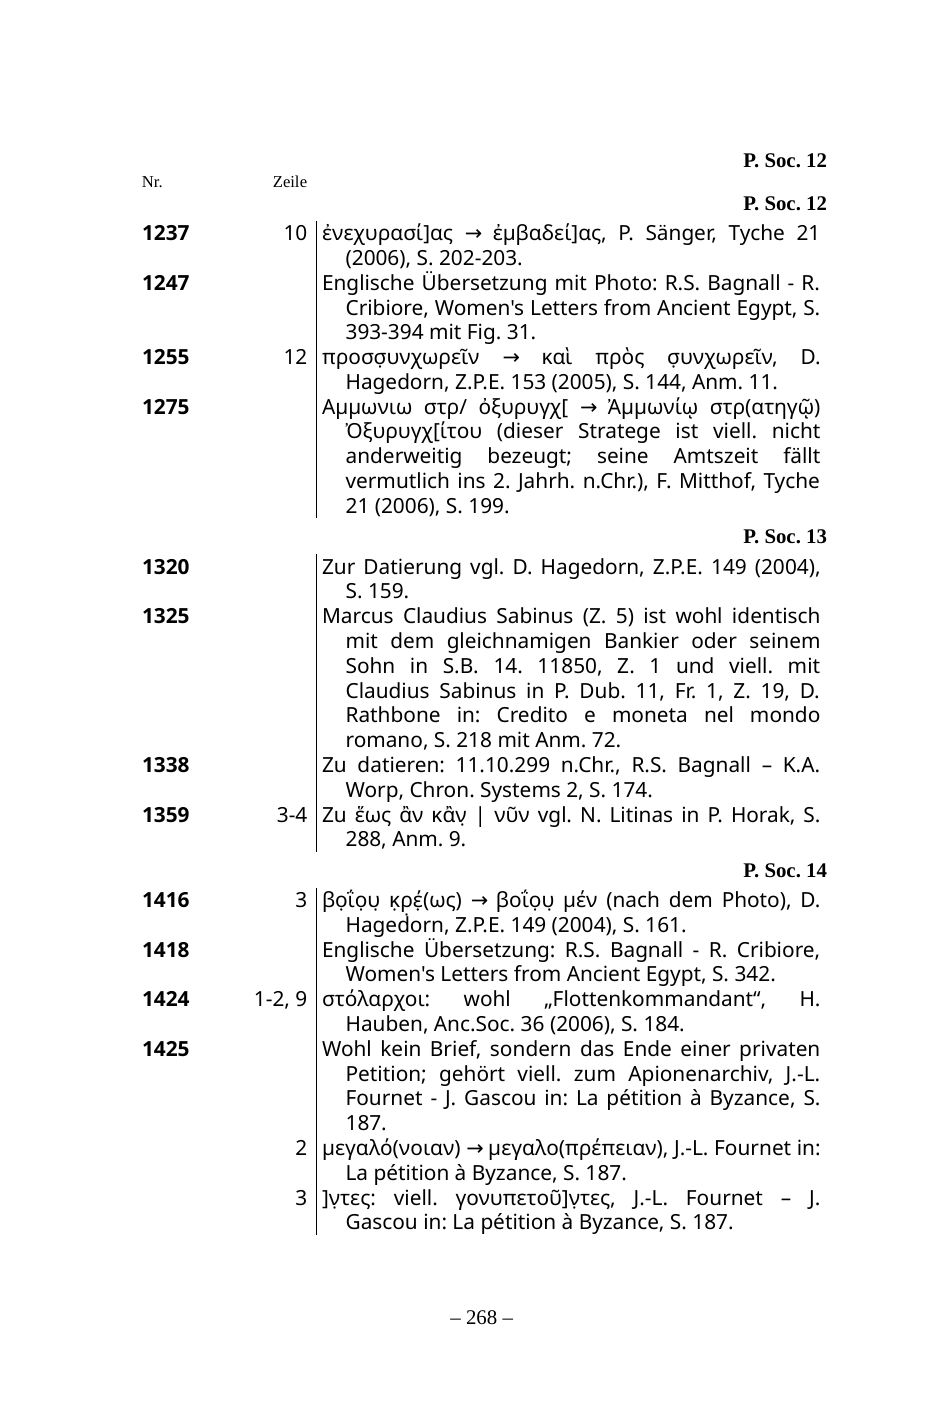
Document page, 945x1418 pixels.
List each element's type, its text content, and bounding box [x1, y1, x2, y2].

table_cell 1359 [136, 802, 224, 852]
table_cell 1325 [136, 604, 316, 753]
table_cell 1425 [136, 1036, 316, 1136]
table_cell 3-4 [224, 802, 316, 852]
subtitle P. Soc. 13 [136, 524, 827, 548]
table_cell 1255 [136, 345, 224, 394]
table_cell 2 [136, 1136, 316, 1185]
table_cell Englische Übersetzung mit Photo: R.S. Bagnall - R. Cribiore, Women's Letters from Ancient Egypt, S. 393-394 mit Fig. 31. [317, 270, 827, 345]
table_header βο̣ΐο̣υ̣ κ̣ρ̣έ̣(ως) → βοΐο̣υ̣ μέν (nach dem Photo), D. Hagedorn, Z.P.E. 149 (2004), S. 161. [317, 888, 827, 937]
subtitle P. Soc. 14 [136, 858, 827, 882]
table_cell Marcus Claudius Sabinus (Z. 5) ist wohl identisch mit dem gleichnamigen Bankier oder seinem Sohn in S.B. 14. 11850, Z. 1 und viell. mit Claudius Sabinus in P. Dub. 11, Fr. 1, Z. 19, D. Rathbone in: Credito e moneta nel mondo romano, S. 218 mit Anm. 72. [317, 604, 827, 753]
table_cell 1424 [136, 987, 224, 1036]
table_cell 1247 [136, 270, 316, 345]
table_cell 1-2, 9 [224, 987, 316, 1036]
table_cell ]ν̣τες: viell. γονυπετοῦ]ν̣τες, J.-L. Fournet – J. Gascou in: La pétition à Byzance, S. 187. [317, 1185, 827, 1235]
table_cell στόλαρχοι: wohl „Flottenkommandant“, H. Hauben, Anc.Soc. 36 (2006), S. 184. [317, 987, 827, 1036]
table_cell Αμμωνιω στρ/ ὀξυρυγχ[ → Ἀμμωνίῳ στρ(ατηγῷ) Ὀξυρυγχ[ίτου (dieser Stratege ist viell. nicht anderweitig bezeugt; seine Amtszeit fällt vermutlich ins 2. Jahrh. n.Chr.), F. Mitthof, Tyche 21 (2006), S. 199. [317, 394, 827, 518]
table_cell 1418 [136, 937, 316, 987]
table_cell προσσ̣υνχωρεῖν → καὶ πρὸς σ̣υνχωρεῖν, D. Hagedorn, Z.P.E. 153 (2005), S. 144, Anm. 11. [317, 345, 827, 394]
table_cell Zu datieren: 11.10.299 n.Chr., R.S. Bagnall – K.A. Worp, Chron. Systems 2, S. 174. [317, 753, 827, 802]
table_header 10 [224, 221, 316, 270]
table_cell 1338 [136, 753, 316, 802]
table_cell Englische Übersetzung: R.S. Bagnall - R. Cribiore, Women's Letters from Ancient Egypt, S. 342. [317, 937, 827, 987]
table_cell 12 [224, 345, 316, 394]
table_header 1416 [136, 888, 224, 937]
table_header 3 [224, 888, 316, 937]
table_header Zur Datierung vgl. D. Hagedorn, Z.P.E. 149 (2004), S. 159. [317, 554, 827, 604]
table_cell 1275 [136, 394, 316, 518]
table_cell μεγαλό(νοιαν) → μεγαλο(πρέπειαν), J.-L. Fournet in: La pétition à Byzance, S. 187. [317, 1136, 827, 1185]
table_cell 3 [136, 1185, 316, 1235]
subtitle P. Soc. 12 [136, 191, 827, 215]
table_header 1320 [136, 554, 316, 604]
table_header ἐνεχυρασί]ας → ἐμβαδεί]ας, P. Sänger, Tyche 21 (2006), S. 202-203. [317, 221, 827, 270]
table_cell Zu ἕως ἂν κἂν̣ | νῦν vgl. N. Litinas in P. Horak, S. 288, Anm. 9. [317, 802, 827, 852]
table_header 1237 [136, 221, 224, 270]
table_cell Wohl kein Brief, sondern das Ende einer privaten Petition; gehört viell. zum Apionenarchiv, J.-L. Fournet - J. Gascou in: La pétition à Byzance, S. 187. [317, 1036, 827, 1136]
